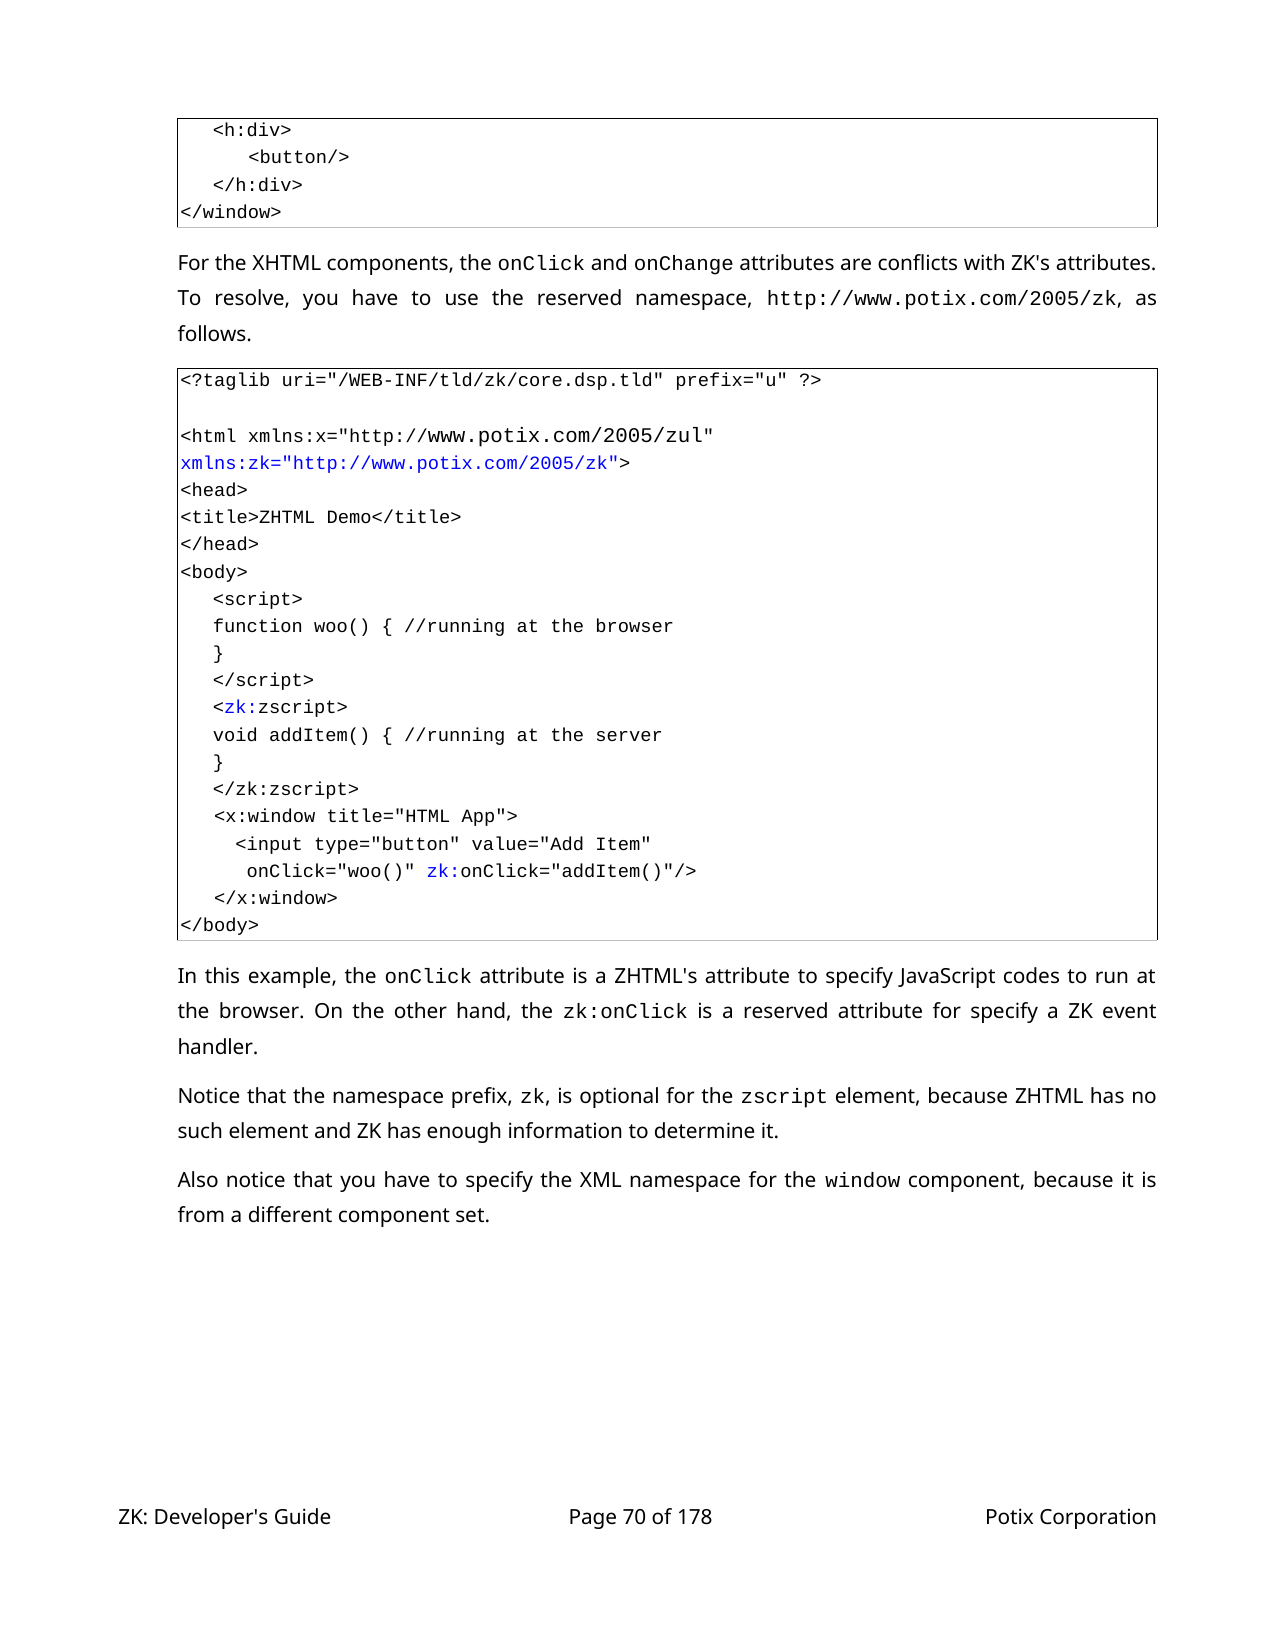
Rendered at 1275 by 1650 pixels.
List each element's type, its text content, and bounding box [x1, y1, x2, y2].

text </h:div> [178, 172, 1157, 197]
text </head> [178, 532, 1157, 557]
text </x:window> [178, 886, 1157, 910]
text </body> [178, 913, 1157, 940]
text <head> [178, 478, 1157, 502]
text </window> [178, 200, 1157, 227]
text onClick="woo()" zk:onClick="addItem()"/> [178, 858, 1157, 883]
text } [178, 641, 1157, 665]
text Also notice that you have to specify the XML namespace for the window component, because it is from a different component set. [177, 1165, 1157, 1229]
text <script> [178, 587, 1157, 611]
text <h:div> [178, 119, 1157, 142]
text } [178, 750, 1157, 774]
text <html xmlns:x="http://www.potix.com/2005/zul" xmlns:zk="http://www.potix.com/2005/zk"> [178, 422, 1157, 475]
text <button/> [178, 145, 1157, 169]
text <body> [178, 559, 1157, 584]
text </script> [178, 668, 1157, 692]
text function woo() { //running at the browser [178, 614, 1157, 638]
text <x:window title="HTML App"> [178, 804, 1157, 828]
text <zk:zscript> [178, 695, 1157, 720]
text <input type="button" value="Add Item" [178, 831, 1157, 856]
text void addItem() { //running at the server [178, 723, 1157, 747]
text </zk:zscript> [178, 777, 1157, 801]
text <title>ZHTML Demo</title> [178, 505, 1157, 529]
text In this example, the onClick attribute is a ZHTML's attribute to specify JavaScript codes to run at the browser. On the other hand, the zk:onClick is a reserved attribute for specify a ZK event handler. [177, 961, 1157, 1060]
text <?taglib uri="/WEB-INF/tld/zk/core.dsp.tld" prefix="u" ?> [178, 369, 1157, 392]
text For the XHTML components, the onClick and onChange attributes are conflicts with ZK's attributes. To resolve, you have to use the reserved namespace, http://www.potix.com/2005/zk, as follows. [177, 248, 1157, 347]
text Notice that the namespace prefix, zk, is optional for the zscript element, because ZHTML has no such element and ZK has enough information to determine it. [177, 1081, 1157, 1144]
